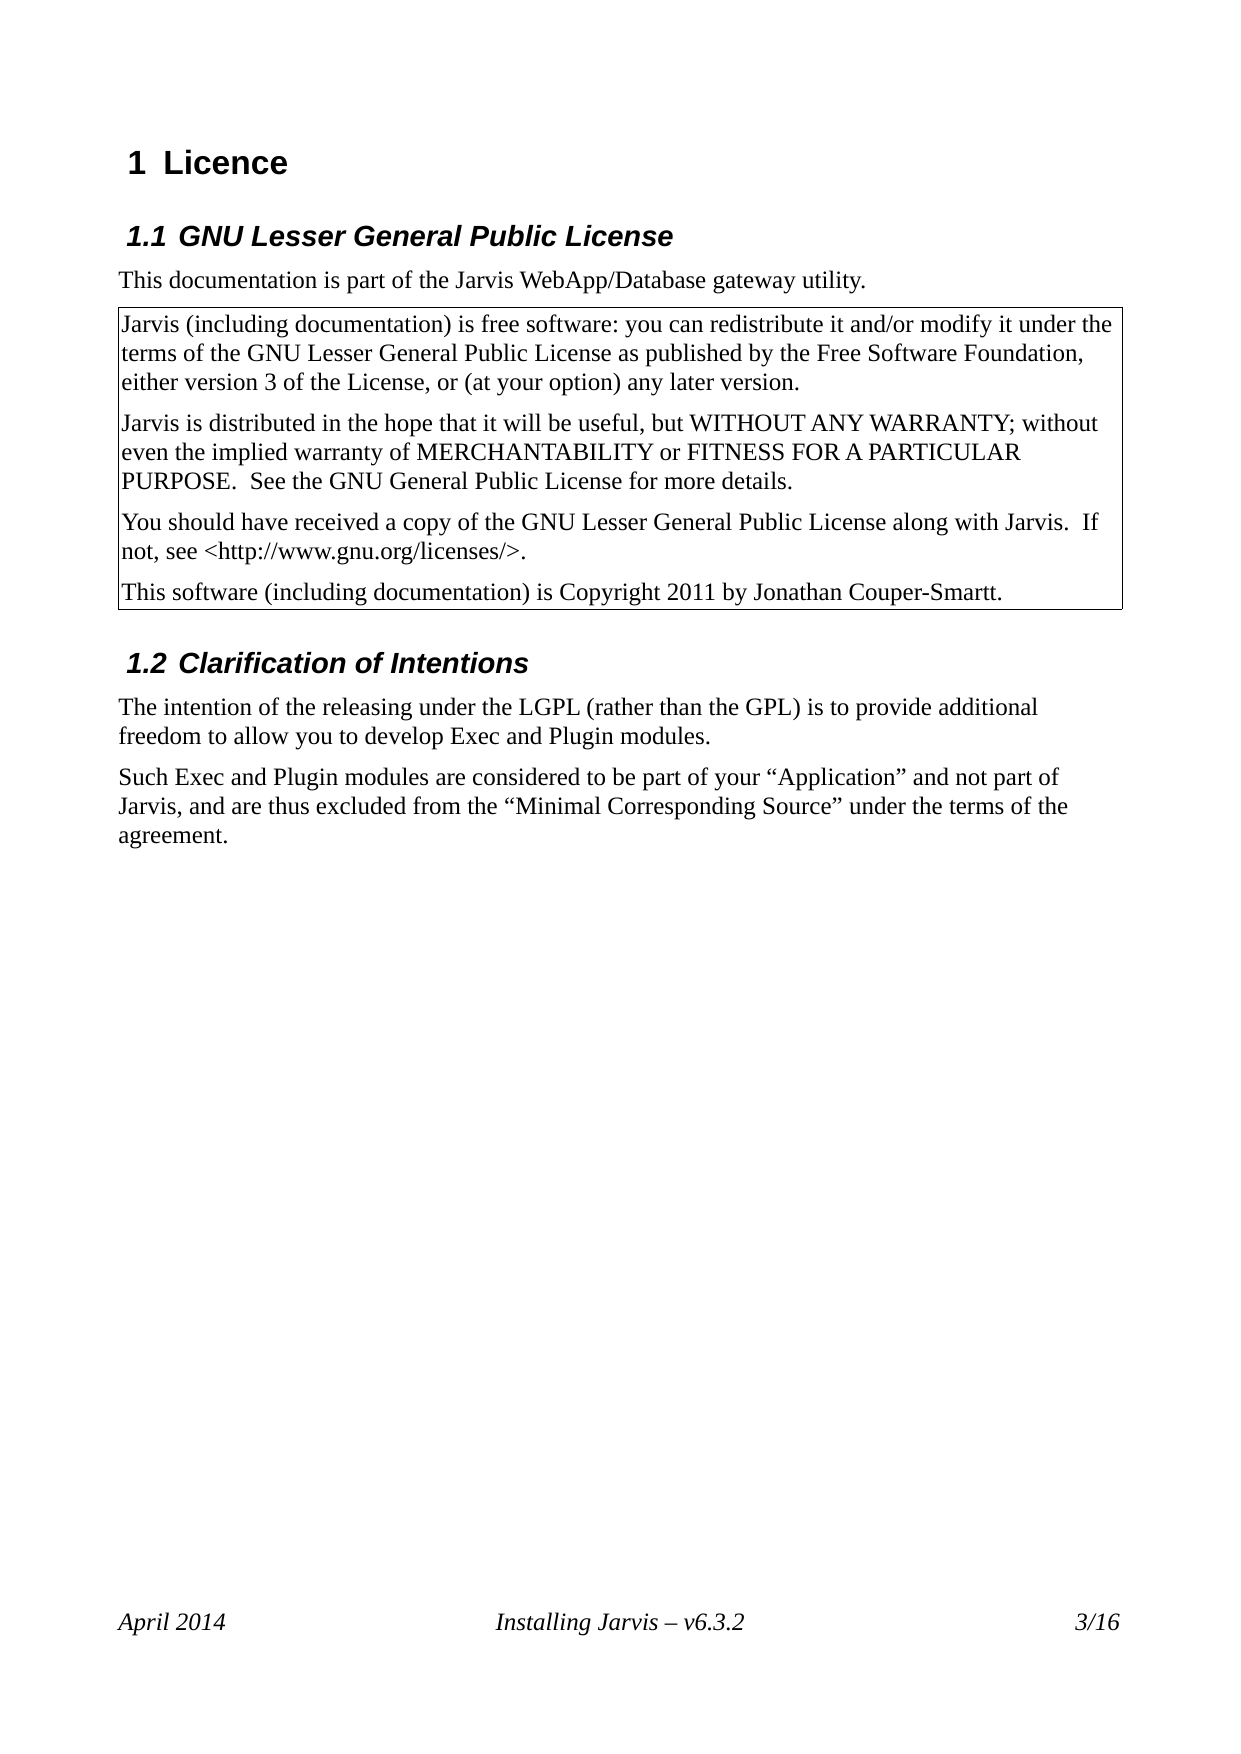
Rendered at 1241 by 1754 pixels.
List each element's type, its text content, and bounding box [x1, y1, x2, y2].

subtitle GNU Lesser General Public License [118, 219, 1122, 253]
text Jarvis (including documentation) is free software: you can redistribute it and/or modify it under the terms of the GNU Lesser General Public License as published by the Free Software Foundation, either version 3 of the License, or (at your option) any later version. [119, 308, 1122, 396]
subtitle Licence [118, 143, 1122, 182]
text You should have received a copy of the GNU Lesser General Public License along with Jarvis. If not, see <http://www.gnu.org/licenses/>. [119, 504, 1122, 564]
text This documentation is part of the Jarvis WebApp/Database gateway utility. [118, 265, 1122, 294]
text Jarvis is distributed in the hope that it will be useful, but WITHOUT ANY WARRANTY; without even the implied warranty of MERCHANTABILITY or FITNESS FOR A PARTICULAR PURPOSE. See the GNU General Public License for more details. [119, 405, 1122, 494]
text The intention of the releasing under the LGPL (rather than the GPL) is to provide additional freedom to allow you to develop Exec and Plugin modules. [118, 692, 1122, 750]
text Such Exec and Plugin modules are considered to be part of your “Application” and not part of Jarvis, and are thus excluded from the “Minimal Corresponding Source” under the terms of the agreement. [118, 762, 1122, 849]
text This software (including documentation) is Copyright 2011 by Jonathan Couper-Smartt. [119, 574, 1122, 609]
subtitle Clarification of Intentions [118, 646, 1122, 680]
